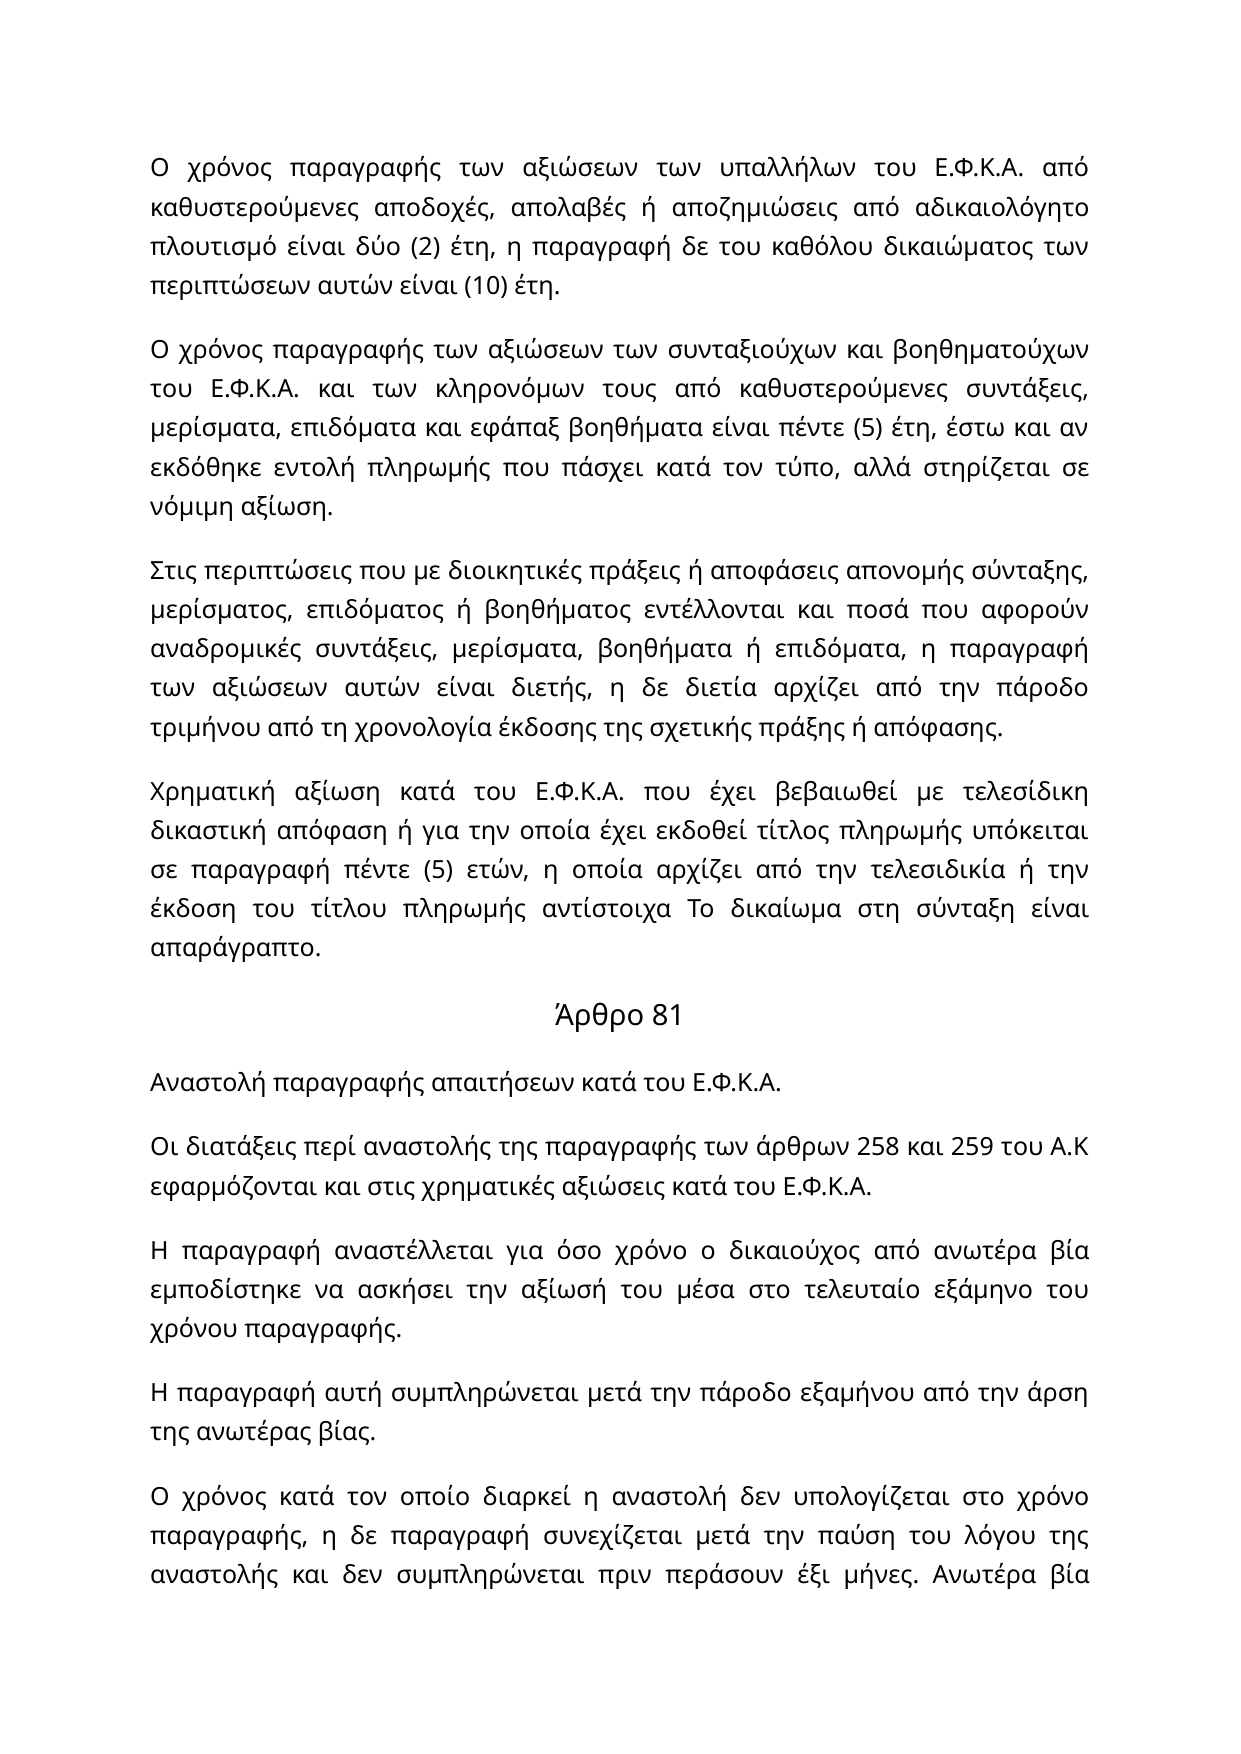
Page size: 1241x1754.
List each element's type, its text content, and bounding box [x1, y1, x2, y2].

text Ο χρόνος παραγραφής των αξιώσεων των υπαλλήλων του Ε.Φ.Κ.Α. από καθυστερούμενες αποδοχές, απολαβές ή αποζημιώσεις από αδικαιολόγητο πλουτισμό είναι δύο (2) έτη, η παραγραφή δε του καθόλου δικαιώματος των περιπτώσεων αυτών είναι (10) έτη. [150, 150, 1090, 302]
text Η παραγραφή αναστέλλεται για όσο χρόνο ο δικαιούχος από ανωτέρα βία εμποδίστηκε να ασκήσει την αξίωσή του μέσα στο τελευταίο εξάμηνο του χρόνου παραγραφής. [150, 1232, 1090, 1345]
text Στις περιπτώσεις που με διοικητικές πράξεις ή αποφάσεις απονομής σύνταξης, μερίσματος, επιδόματος ή βοηθήματος εντέλλονται και ποσά που αφορούν αναδρομικές συντάξεις, μερίσματα, βοηθήματα ή επιδόματα, η παραγραφή των αξιώσεων αυτών είναι διετής, η δε διετία αρχίζει από την πάροδο τριμήνου από τη χρονολογία έκδοσης της σχετικής πράξης ή απόφασης. [150, 552, 1090, 743]
subtitle Άρθρο 81 [150, 994, 1090, 1034]
text Οι διατάξεις περί αναστολής της παραγραφής των άρθρων 258 και 259 του Α.Κ εφαρμόζονται και στις χρηματικές αξιώσεις κατά του Ε.Φ.Κ.Α. [150, 1129, 1090, 1202]
text Αναστολή παραγραφής απαιτήσεων κατά του Ε.Φ.Κ.Α. [150, 1065, 1090, 1099]
text Ο χρόνος παραγραφής των αξιώσεων των συνταξιούχων και βοηθηματούχων του Ε.Φ.Κ.Α. και των κληρονόμων τους από καθυστερούμενες συντάξεις, μερίσματα, επιδόματα και εφάπαξ βοηθήματα είναι πέντε (5) έτη, έστω και αν εκδόθηκε εντολή πληρωμής που πάσχει κατά τον τύπο, αλλά στηρίζεται σε νόμιμη αξίωση. [150, 332, 1090, 522]
text Χρηματική αξίωση κατά του Ε.Φ.Κ.Α. που έχει βεβαιωθεί με τελεσίδικη δικαστική απόφαση ή για την οποία έχει εκδοθεί τίτλος πληρωμής υπόκειται σε παραγραφή πέντε (5) ετών, η οποία αρχίζει από την τελεσιδικία ή την έκδοση του τίτλου πληρωμής αντίστοιχα Το δικαίωμα στη σύνταξη είναι απαράγραπτο. [150, 773, 1090, 964]
text Ο χρόνος κατά τον οποίο διαρκεί η αναστολή δεν υπολογίζεται στο χρόνο παραγραφής, η δε παραγραφή συνεχίζεται μετά την παύση του λόγου της αναστολής και δεν συμπληρώνεται πριν περάσουν έξι μήνες. Ανωτέρα βία [150, 1478, 1090, 1591]
text Η παραγραφή αυτή συμπληρώνεται μετά την πάροδο εξαμήνου από την άρση της ανωτέρας βίας. [150, 1375, 1090, 1448]
